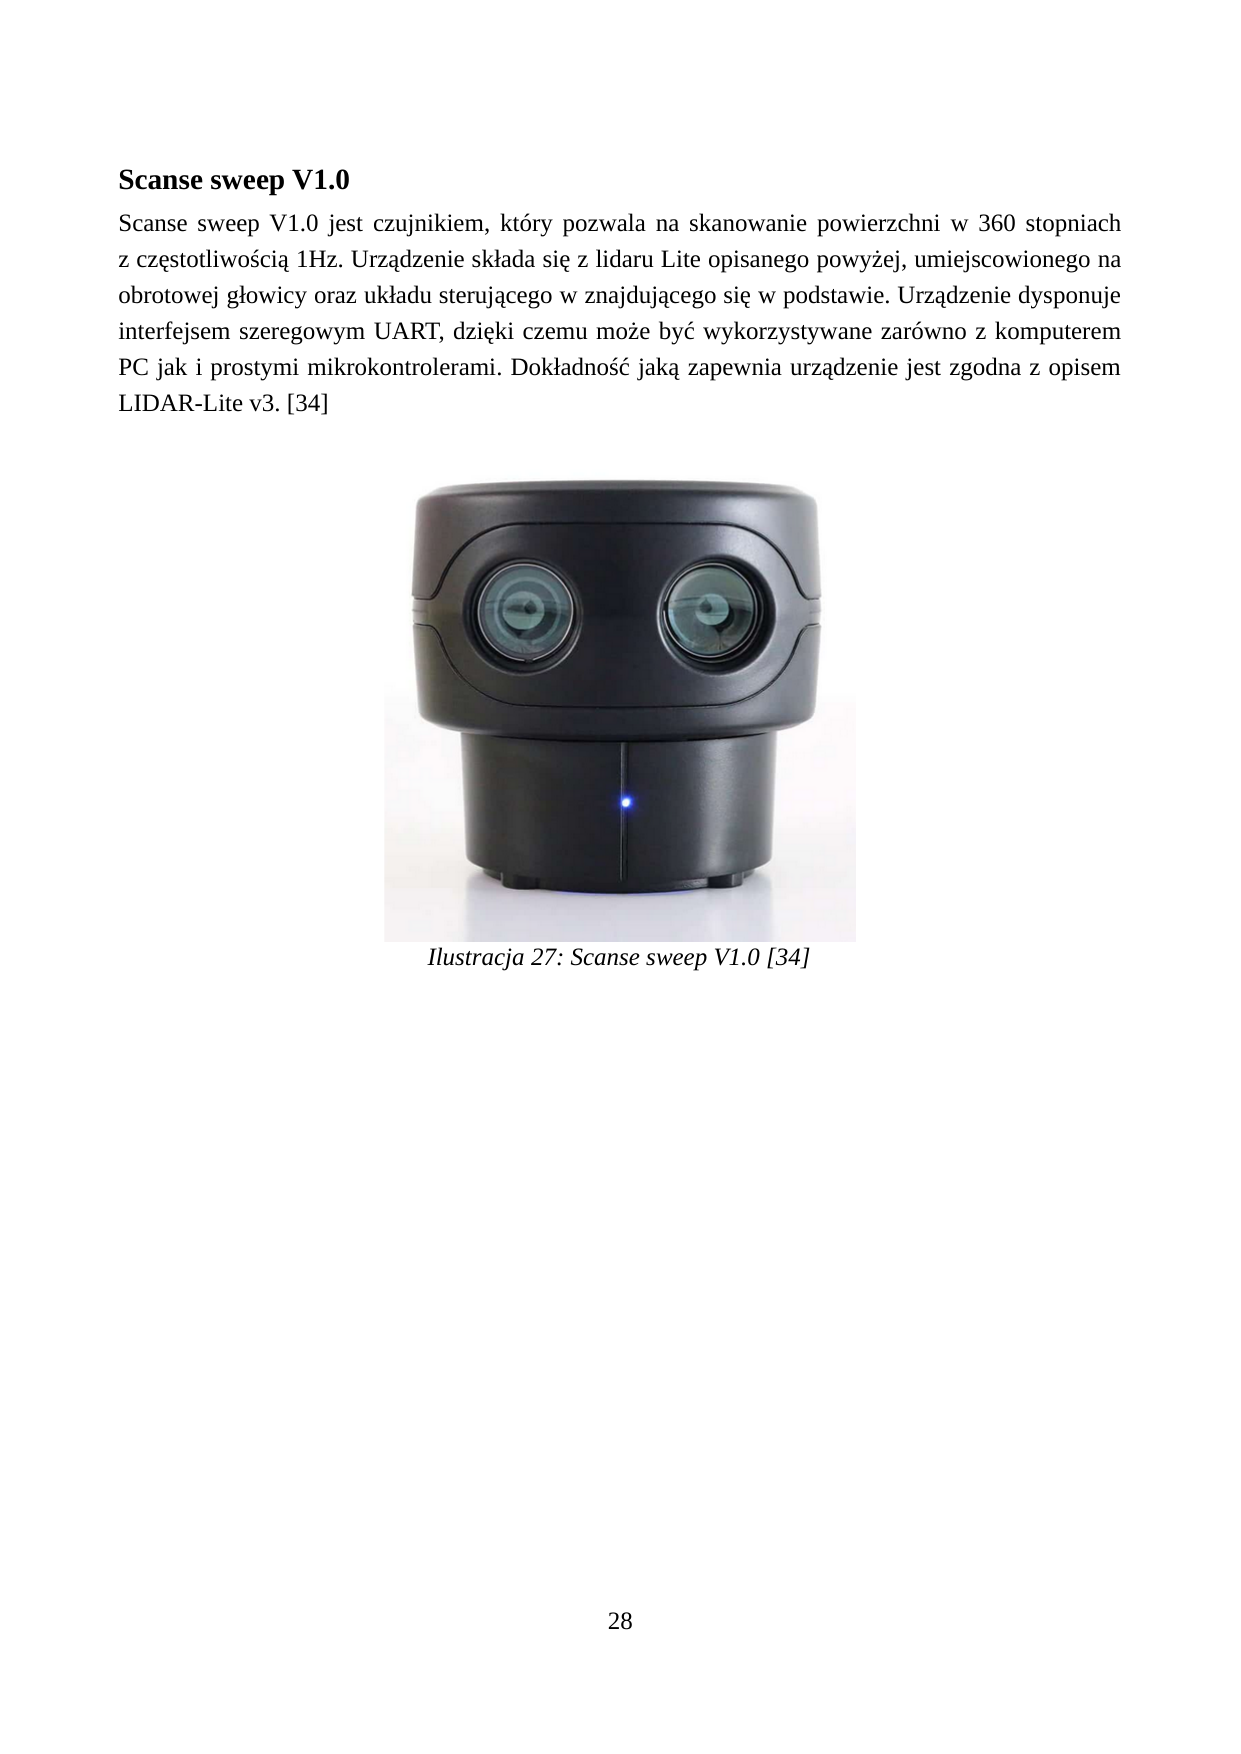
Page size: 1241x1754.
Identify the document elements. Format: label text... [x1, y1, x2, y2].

picture [384, 451, 856, 942]
subtitle Scanse sweep V1.0 [118, 162, 1122, 196]
text Scanse sweep V1.0 jest czujnikiem, który pozwala na skanowanie powierzchni w 360 stopniach z częstotliwością 1Hz. Urządzenie składa się z lidaru Lite opisanego powyżej, umiejscowionego na obrotowej głowicy oraz układu sterującego w znajdującego się w podstawie. Urządzenie dysponuje interfejsem szeregowym UART, dzięki czemu może być wykorzystywane zarówno z komputerem PC jak i prostymi mikrokontrolerami. Dokładność jaką zapewnia urządzenie jest zgodna z opisem LIDAR-Lite v3. [34] [118, 208, 1122, 417]
text Ilustracja 27: Scanse sweep V1.0 [34] [384, 942, 856, 971]
